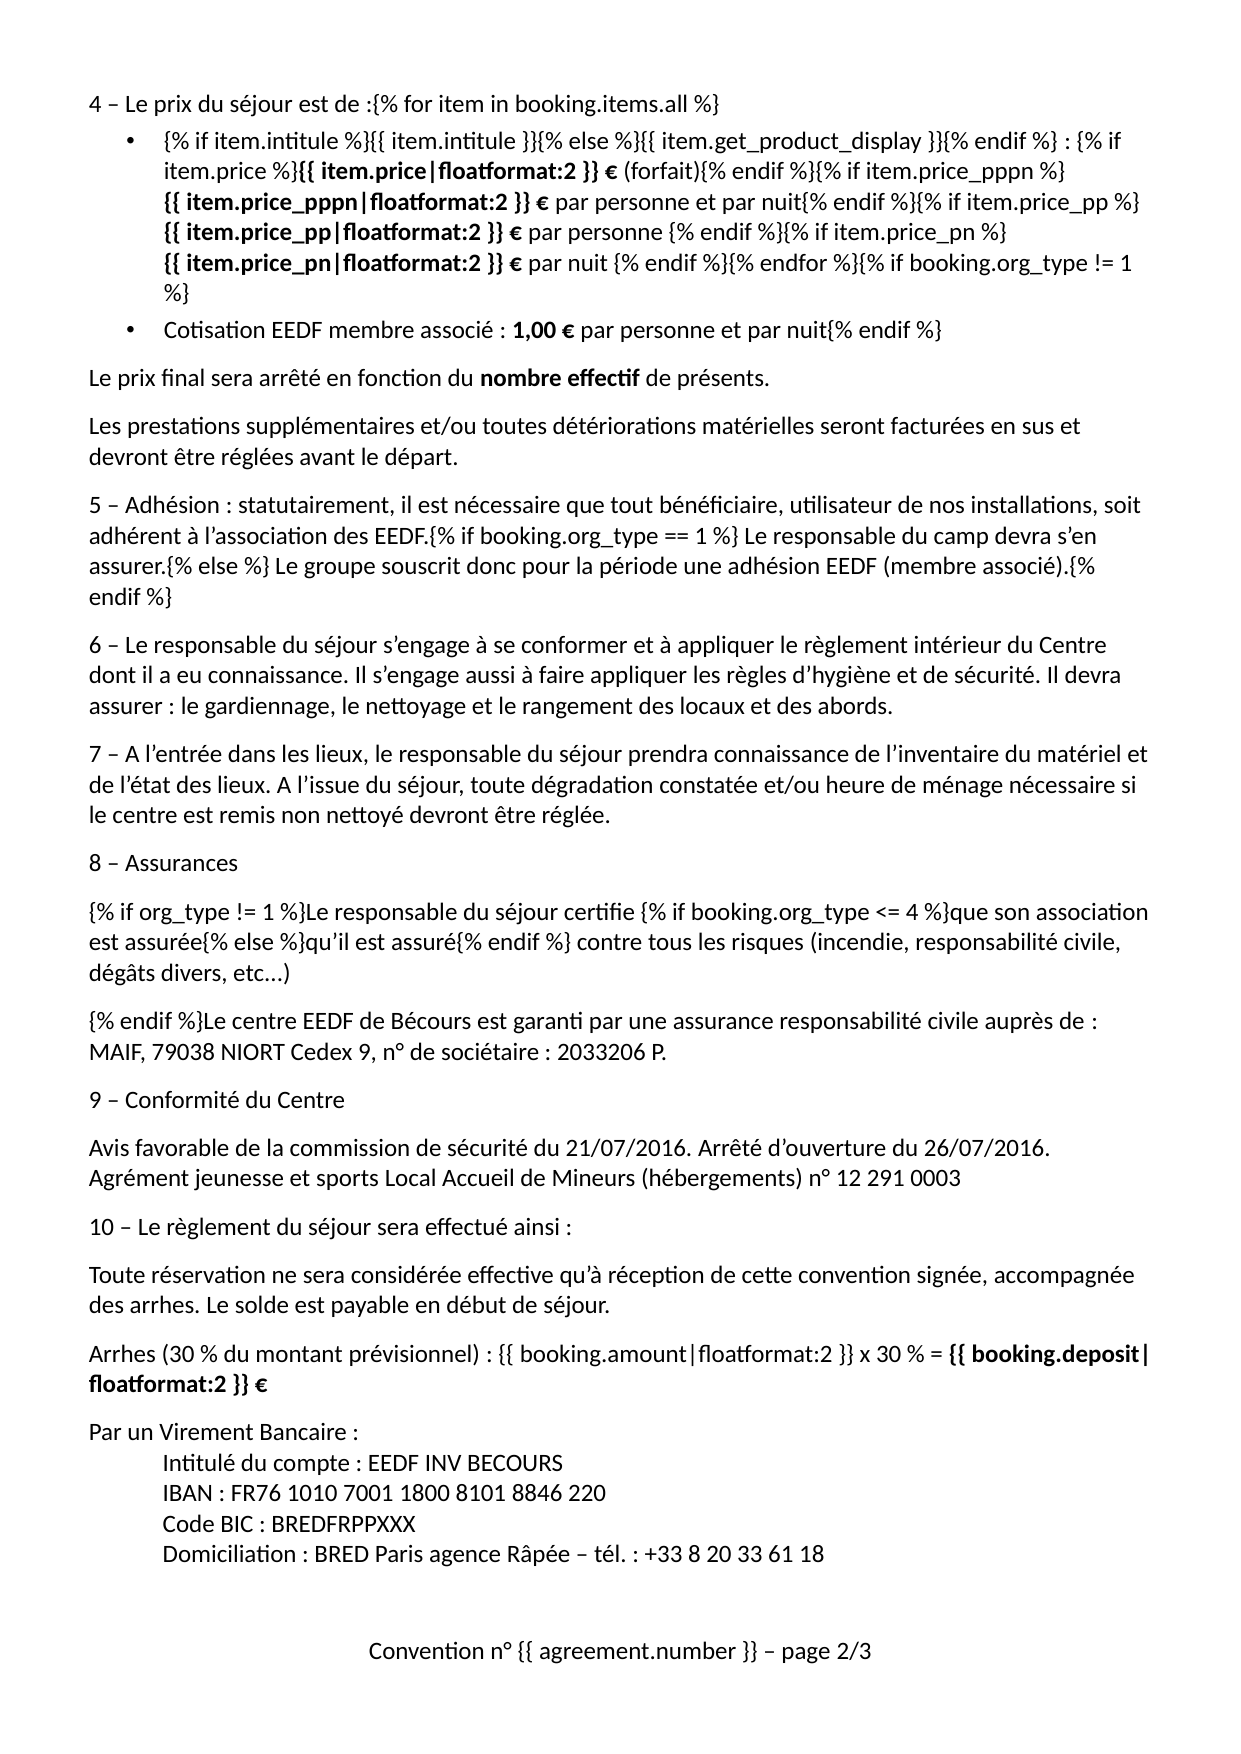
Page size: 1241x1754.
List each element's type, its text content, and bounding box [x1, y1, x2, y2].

text 10 – Le règlement du séjour sera effectué ainsi : [88, 1211, 1152, 1241]
text 4 – Le prix du séjour est de :{% for item in booking.items.all %} [88, 88, 1152, 119]
text 7 – A l’entrée dans les lieux, le responsable du séjour prendra connaissance de l’inventaire du matériel et de l’état des lieux. A l’issue du séjour, toute dégradation constatée et/ou heure de ménage nécessaire si le centre est remis non nettoyé devront être réglée. [88, 738, 1152, 830]
text Le prix final sera arrêté en fonction du nombre effectif de présents. [88, 362, 1152, 393]
text Avis favorable de la commission de sécurité du 21/07/2016. Arrêté d’ouverture du 26/07/2016. Agrément jeunesse et sports Local Accueil de Mineurs (hébergements) n° 12 291 0003 [88, 1132, 1152, 1193]
list Cotisation EEDF membre associé : 1,00 € par personne et par nuit{% endif %} [126, 314, 1152, 344]
text 6 – Le responsable du séjour s’engage à se conformer et à appliquer le règlement intérieur du Centre dont il a eu connaissance. Il s’engage aussi à faire appliquer les règles d’hygiène et de sécurité. Il devra assurer : le gardiennage, le nettoyage et le rangement des locaux et des abords. [88, 629, 1152, 721]
text Par un Virement Bancaire : Intitulé du compte : EEDF INV BECOURS IBAN : FR76 1010 7001 1800 8101 8846 220 Code BIC : BREDFRPPXXX Domiciliation : BRED Paris agence Râpée – tél. : +33 8 20 33 61 18 [88, 1417, 1152, 1569]
text 8 – Assurances [88, 848, 1152, 878]
text 5 – Adhésion : statutairement, il est nécessaire que tout bénéficiaire, utilisateur de nos installations, soit adhérent à l’association des EEDF.{% if booking.org_type == 1 %} Le responsable du camp devra s’en assurer.{% else %} Le groupe souscrit donc pour la période une adhésion EEDF (membre associé).{% endif %} [88, 489, 1152, 611]
text {% endif %}Le centre EEDF de Bécours est garanti par une assurance responsabilité civile auprès de : MAIF, 79038 NIORT Cedex 9, n° de sociétaire : 2033206 P. [88, 1005, 1152, 1066]
text Arrhes (30 % du montant prévisionnel) : {{ booking.amount|floatformat:2 }} x 30 % = {{ booking.deposit|floatformat:2 }} € [88, 1338, 1152, 1399]
text Les prestations supplémentaires et/ou toutes détériorations matérielles seront facturées en sus et devront être réglées avant le départ. [88, 411, 1152, 472]
text {% if org_type != 1 %}Le responsable du séjour certifie {% if booking.org_type <= 4 %}que son association est assurée{% else %}qu’il est assuré{% endif %} contre tous les risques (incendie, responsabilité civile, dégâts divers, etc...) [88, 896, 1152, 987]
text Toute réservation ne sera considérée effective qu’à réception de cette convention signée, accompagnée des arrhes. Le solde est payable en début de séjour. [88, 1259, 1152, 1320]
list {% if item.intitule %}{{ item.intitule }}{% else %}{{ item.get_product_display }}{% endif %} : {% if item.price %}{{ item.price|floatformat:2 }} € (forfait){% endif %}{% if item.price_pppn %}{{ item.price_pppn|floatformat:2 }} € par personne et par nuit{% endif %}{% if item.price_pp %}{{ item.price_pp|floatformat:2 }} € par personne {% endif %}{% if item.price_pn %}{{ item.price_pn|floatformat:2 }} € par nuit {% endif %}{% endfor %}{% if booking.org_type != 1 %} [126, 125, 1152, 308]
text 9 – Conformité du Centre [88, 1084, 1152, 1114]
